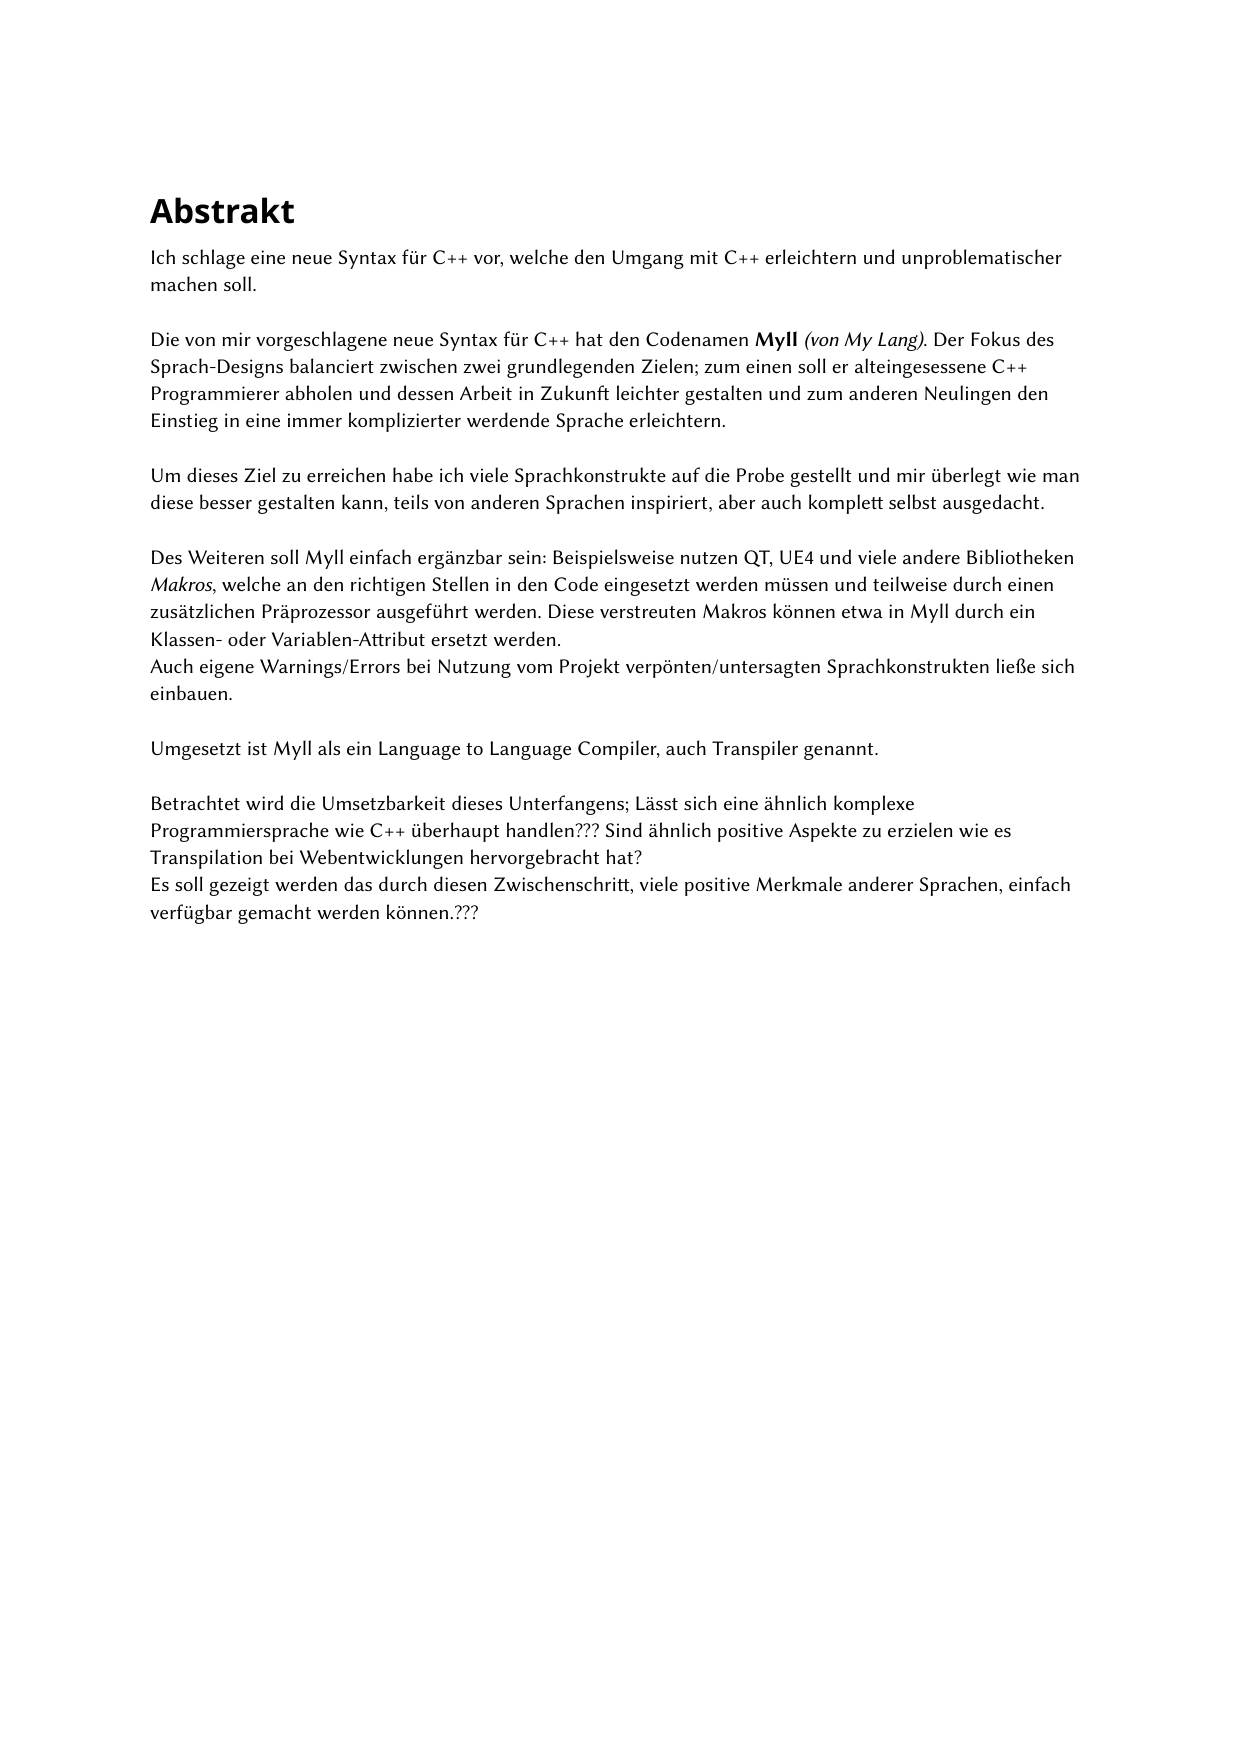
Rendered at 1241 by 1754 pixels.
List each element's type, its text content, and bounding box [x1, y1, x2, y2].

text Ich schlage eine neue Syntax für C++ vor, welche den Umgang mit C++ erleichtern und unproblematischer machen soll. [150, 245, 1090, 296]
text Um dieses Ziel zu erreichen habe ich viele Sprachkonstrukte auf die Probe gestellt und mir überlegt wie man diese besser gestalten kann, teils von anderen Sprachen inspiriert, aber auch komplett selbst ausgedacht. [150, 464, 1090, 515]
text Die von mir vorgeschlagene neue Syntax für C++ hat den Codenamen Myll (von My Lang). Der Fokus des Sprach-Designs balanciert zwischen zwei grundlegenden Zielen; zum einen soll er alteingesessene C++ Programmierer abholen und dessen Arbeit in Zukunft leichter gestalten und zum anderen Neulingen den Einstieg in eine immer komplizierter werdende Sprache erleichtern. [150, 327, 1090, 433]
text Betrachtet wird die Umsetzbarkeit dieses Unterfangens; Lässt sich eine ähnlich komplexe Programmiersprache wie C++ überhaupt handlen??? Sind ähnlich positive Aspekte zu erzielen wie es Transpilation bei Webentwicklungen hervorgebracht hat? [150, 791, 1090, 869]
text Auch eigene Warnings/Errors bei Nutzung vom Projekt verpönten/untersagten Sprachkonstrukten ließe sich einbauen. [150, 655, 1090, 706]
text Es soll gezeigt werden das durch diesen Zwischenschritt, viele positive Merkmale anderer Sprachen, einfach verfügbar gemacht werden können.??? [150, 873, 1090, 924]
subtitle Abstrakt [150, 187, 1090, 233]
text Des Weiteren soll Myll einfach ergänzbar sein: Beispielsweise nutzen QT, UE4 und viele andere Bibliotheken Makros, welche an den richtigen Stellen in den Code eingesetzt werden müssen und teilweise durch einen zusätzlichen Präprozessor ausgeführt werden. Diese verstreuten Makros können etwa in Myll durch ein Klassen- oder Variablen-Attribut ersetzt werden. [150, 546, 1090, 651]
text Umgesetzt ist Myll als ein Language to Language Compiler, auch Transpiler genannt. [150, 737, 1090, 760]
